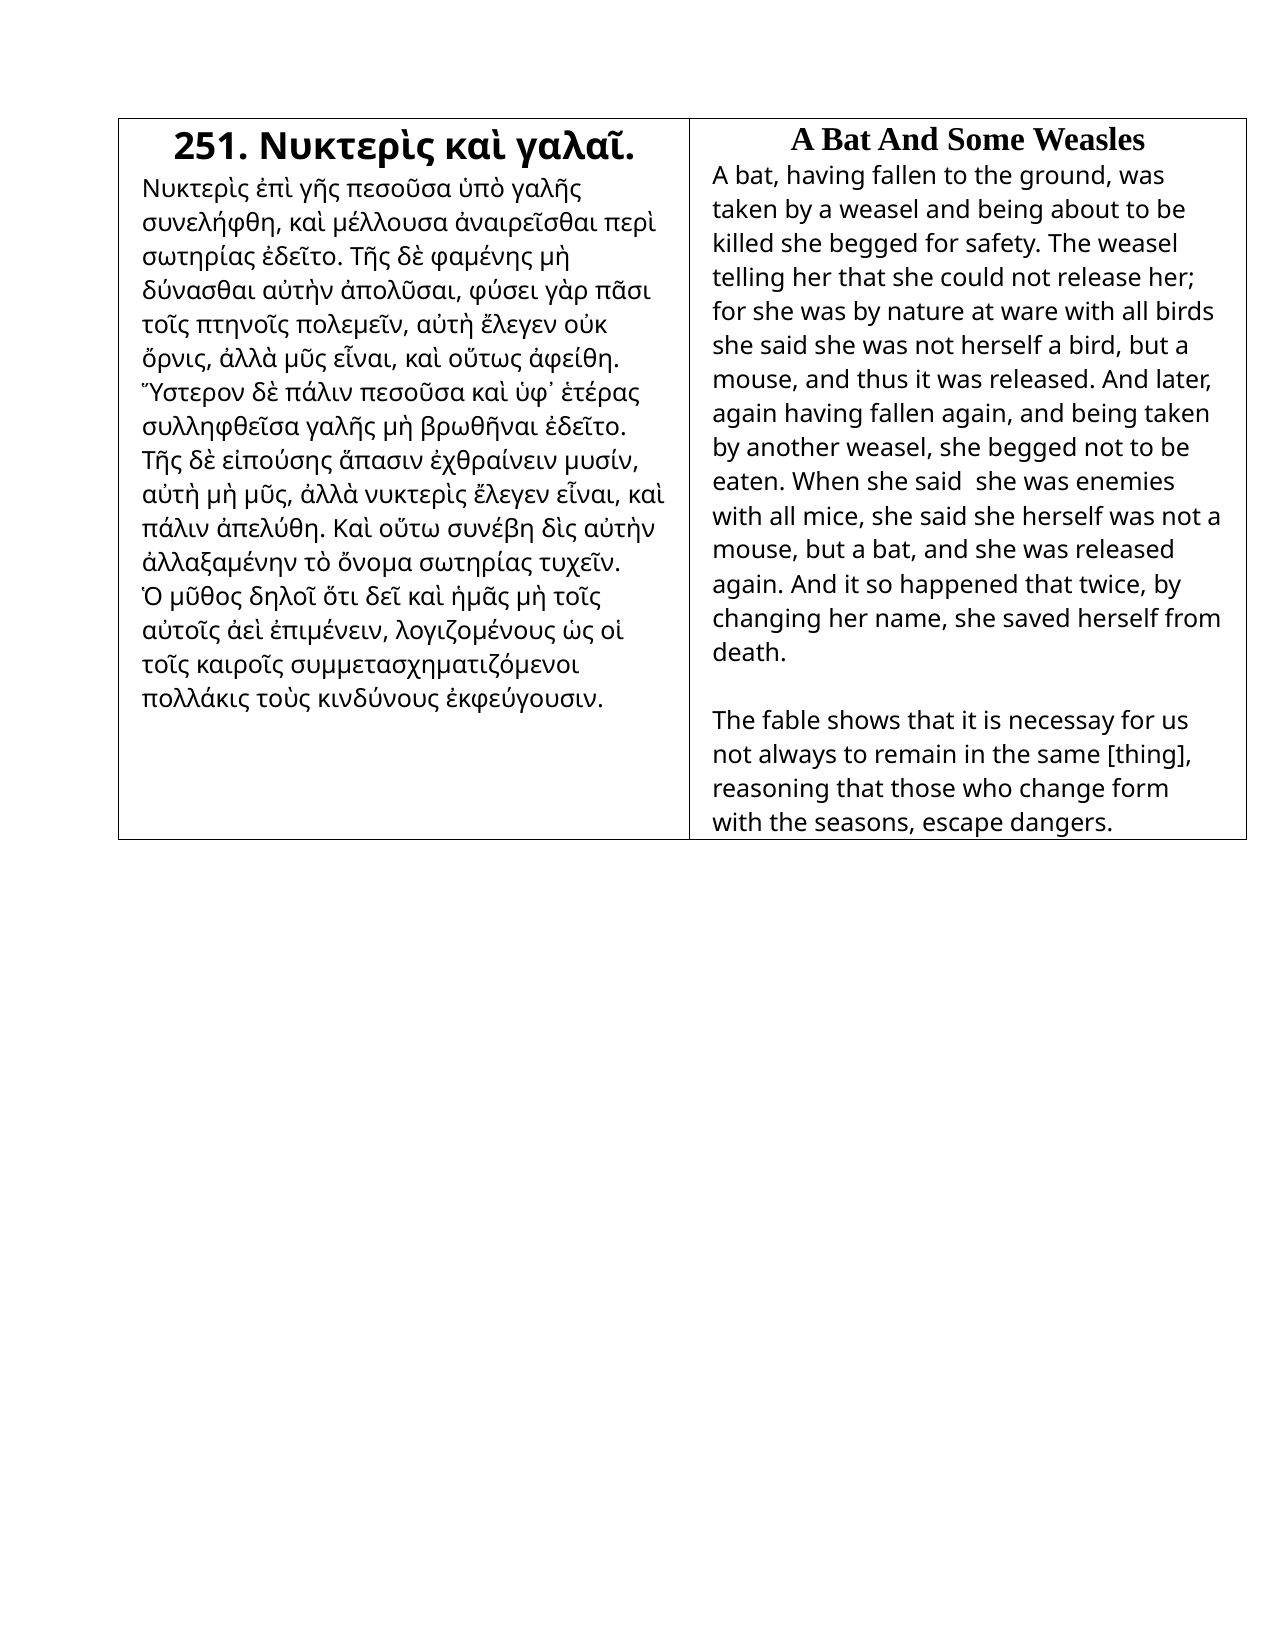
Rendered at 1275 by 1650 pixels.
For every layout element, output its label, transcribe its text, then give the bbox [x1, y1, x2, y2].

table_cell A Bat And Some Weasles A bat, having fallen to the ground, was taken by a weasel and being about to be killed she begged for safety. The weasel telling her that she could not release her; for she was by nature at ware with all birds she said she was not herself a bird, but a mouse, and thus it was released. And later, again having fallen again, and being taken by another weasel, she begged not to be eaten. When she said she was enemies with all mice, she said she herself was not a mouse, but a bat, and she was released again. And it so happened that twice, by changing her name, she saved herself from death. The fable shows that it is necessay for us not always to remain in the same [thing], reasoning that those who change form with the seasons, escape dangers. [690, 119, 1246, 839]
table_cell 251. Νυκτερὶς καὶ γαλαῖ. Νυκτερὶς ἐπὶ γῆς πεσοῦσα ὑπὸ γαλῆς συνελήφθη, καὶ μέλλουσα ἀναιρεῖσθαι περὶ σωτηρίας ἐδεῖτο. Τῆς δὲ φαμένης μὴ δύνασθαι αὐτὴν ἀπολῦσαι, φύσει γὰρ πᾶσι τοῖς πτηνοῖς πολεμεῖν, αὐτὴ ἔλεγεν οὐκ ὄρνις, ἀλλὰ μῦς εἶναι, καὶ οὕτως ἀφείθη. Ὕστερον δὲ πάλιν πεσοῦσα καὶ ὑφ᾿ ἑτέρας συλληφθεῖσα γαλῆς μὴ βρωθῆναι ἐδεῖτο. Τῆς δὲ εἰπούσης ἅπασιν ἐχθραίνειν μυσίν, αὐτὴ μὴ μῦς, ἀλλὰ νυκτερὶς ἔλεγεν εἶναι, καὶ πάλιν ἀπελύθη. Καὶ οὕτω συνέβη δὶς αὐτὴν ἀλλαξαμένην τὸ ὄνομα σωτηρίας τυχεῖν. Ὁ μῦθος δηλοῖ ὅτι δεῖ καὶ ἡμᾶς μὴ τοῖς αὐτοῖς ἀεὶ ἐπιμένειν, λογιζομένους ὡς οἱ τοῖς καιροῖς συμμετασχηματιζόμενοι πολλάκις τοὺς κινδύνους ἐκφεύγουσιν. [119, 119, 689, 839]
